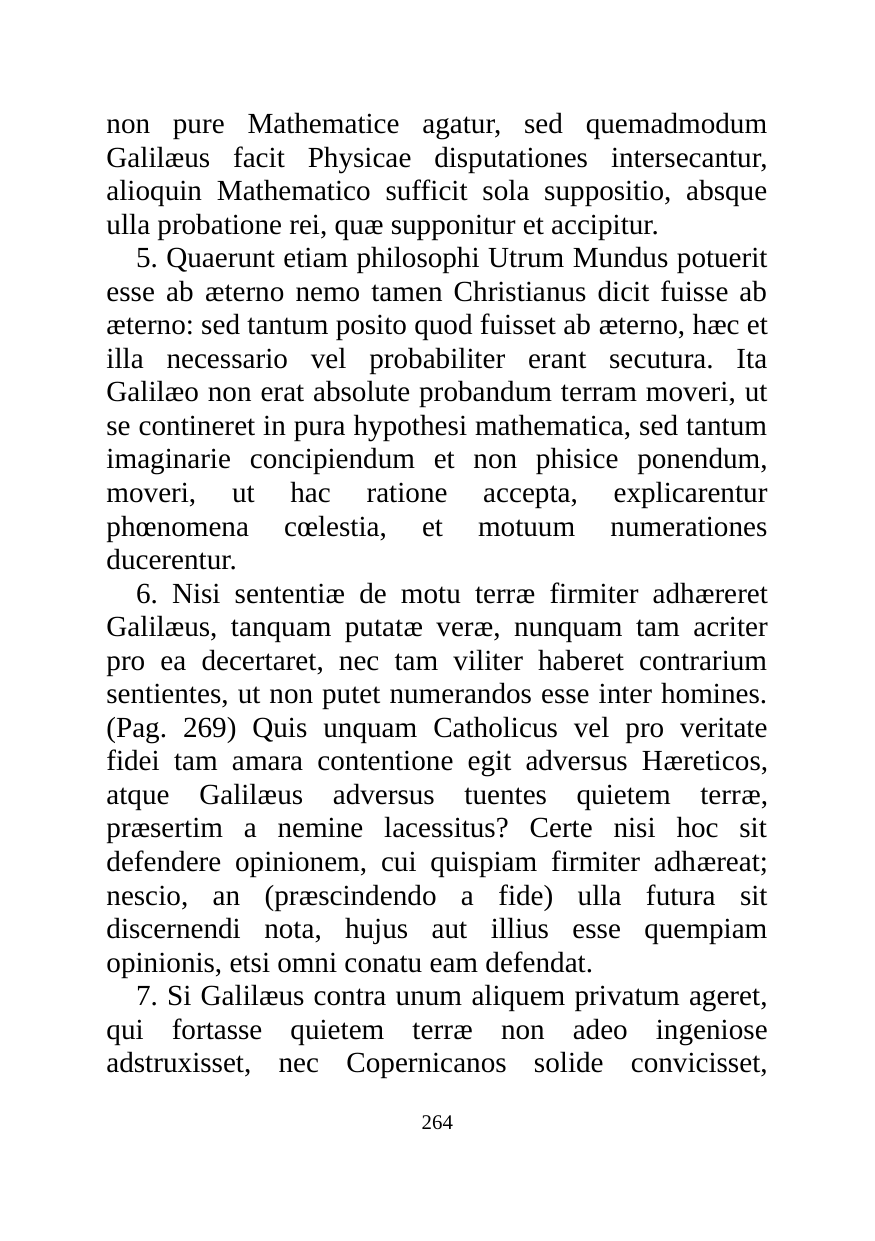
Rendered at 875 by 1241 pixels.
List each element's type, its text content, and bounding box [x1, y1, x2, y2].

text 7. Si Galilæus contra unum aliquem privatum ageret, qui fortasse quietem terræ non adeo ingeniose adstruxisset, nec Copernicanos solide convicisset, [106, 978, 768, 1079]
text 6. Nisi sententiæ de motu terræ firmiter adhæreret Galilæus, tanquam putatæ veræ, nunquam tam acriter pro ea decertaret, nec tam viliter haberet contrarium sentientes, ut non putet numerandos esse inter homines. (Pag. 269) Quis unquam Catholicus vel pro veritate fidei tam amara contentione egit adversus Hæreticos, atque Galilæus adversus tuentes quietem terræ, præsertim a nemine lacessitus? Certe nisi hoc sit defendere opinionem, cui quispiam firmiter adhæreat; nescio, an (præscindendo a fide) ulla futura sit discernendi nota, hujus aut illius esse quempiam opinionis, etsi omni conatu eam defendat. [106, 576, 768, 978]
text non pure Mathematice agatur, sed quemadmodum Galilæus facit Physicae disputationes intersecantur, alioquin Mathematico sufficit sola suppositio, absque ulla probatione rei, quæ supponitur et accipitur. [106, 106, 768, 240]
text 5. Quaerunt etiam philosophi Utrum Mundus potuerit esse ab æterno nemo tamen Christianus dicit fuisse ab æterno: sed tantum posito quod fuisset ab æterno, hæc et illa necessario vel probabiliter erant secutura. Ita Galilæo non erat absolute probandum terram moveri, ut se contineret in pura hypothesi mathematica, sed tantum imaginarie concipiendum et non phisice ponendum, moveri, ut hac ratione accepta, explicarentur phœnomena cœlestia, et motuum numerationes ducerentur. [106, 240, 768, 576]
